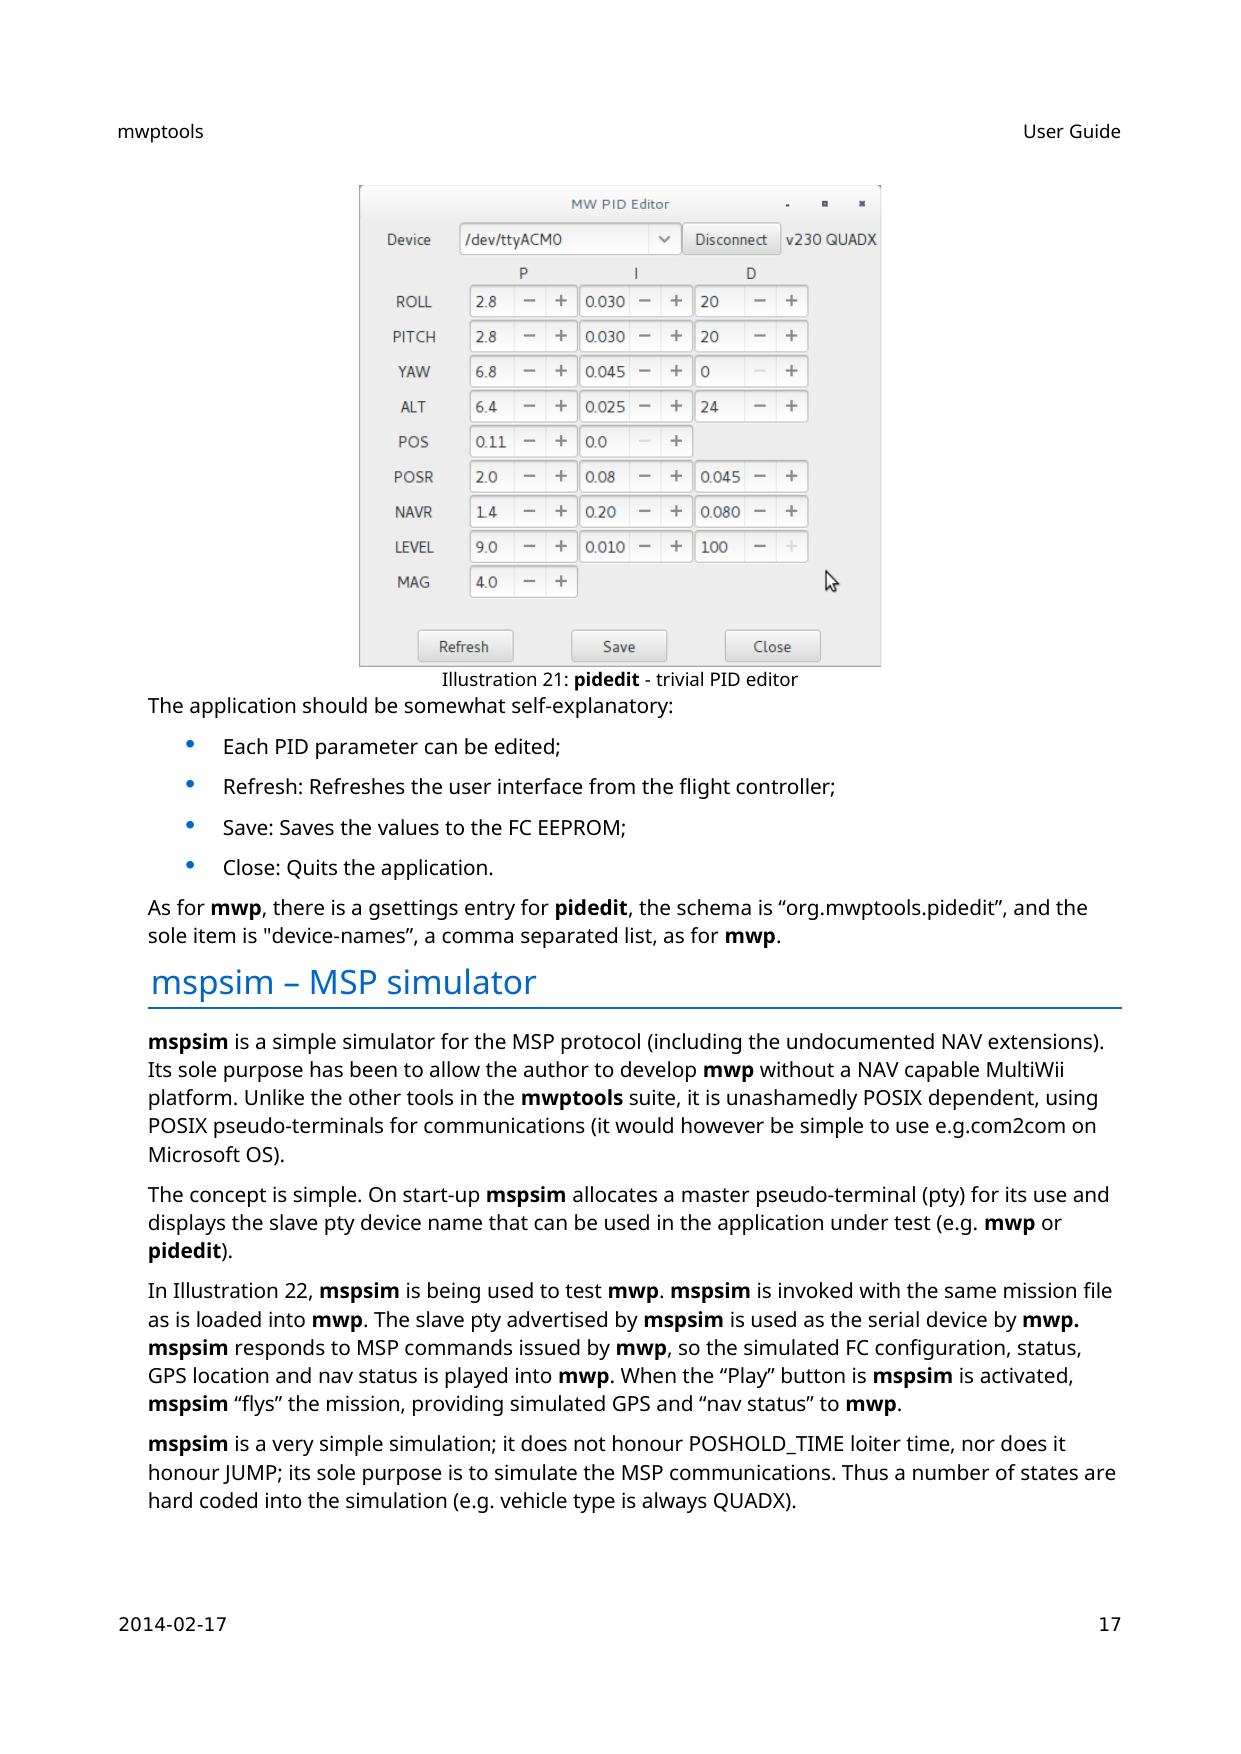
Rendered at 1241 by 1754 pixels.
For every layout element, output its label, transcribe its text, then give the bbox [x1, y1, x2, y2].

text The application should be somewhat self-explanatory: [148, 173, 1122, 720]
list Refresh: Refreshes the user interface from the flight controller; [185, 772, 1122, 801]
text mspsim is a simple simulator for the MSP protocol (including the undocumented NAV extensions). Its sole purpose has been to allow the author to develop mwp without a NAV capable MultiWii platform. Unlike the other tools in the mwptools suite, it is unashamedly POSIX dependent, using POSIX pseudo-terminals for communications (it would however be simple to use e.g.com2com on Microsoft OS). [148, 1027, 1122, 1168]
list Save: Saves the values to the FC EEPROM; [185, 813, 1122, 841]
list Close: Quits the application. [185, 853, 1122, 882]
text In Illustration 22, mspsim is being used to test mwp. mspsim is invoked with the same mission file as is loaded into mwp. The slave pty advertised by mspsim is used as the serial device by mwp. mspsim responds to MSP commands issued by mwp, so the simulated FC configuration, status, GPS location and nav status is played into mwp. When the “Play” button is mspsim is activated, mspsim “flys” the mission, providing simulated GPS and “nav status” to mwp. [148, 1277, 1122, 1418]
subtitle mspsim – MSP simulator [148, 956, 1122, 1007]
list Each PID parameter can be edited; [185, 732, 1122, 760]
text The concept is simple. On start-up mspsim allocates a master pseudo-terminal (pty) for its use and displays the slave pty device name that can be used in the application under test (e.g. mwp or pidedit). [148, 1180, 1122, 1265]
picture [359, 185, 882, 667]
text Illustration 21: pidedit - trivial PID editor [359, 667, 881, 692]
text mspsim is a very simple simulation; it does not honour POSHOLD_TIME loiter time, nor does it honour JUMP; its sole purpose is to simulate the MSP communications. Thus a number of states are hard coded into the simulation (e.g. vehicle type is always QUADX). [148, 1429, 1122, 1514]
text As for mwp, there is a gsettings entry for pidedit, the schema is “org.mwptools.pidedit”, and the sole item is "device-names”, a comma separated list, as for mwp. [148, 893, 1122, 950]
